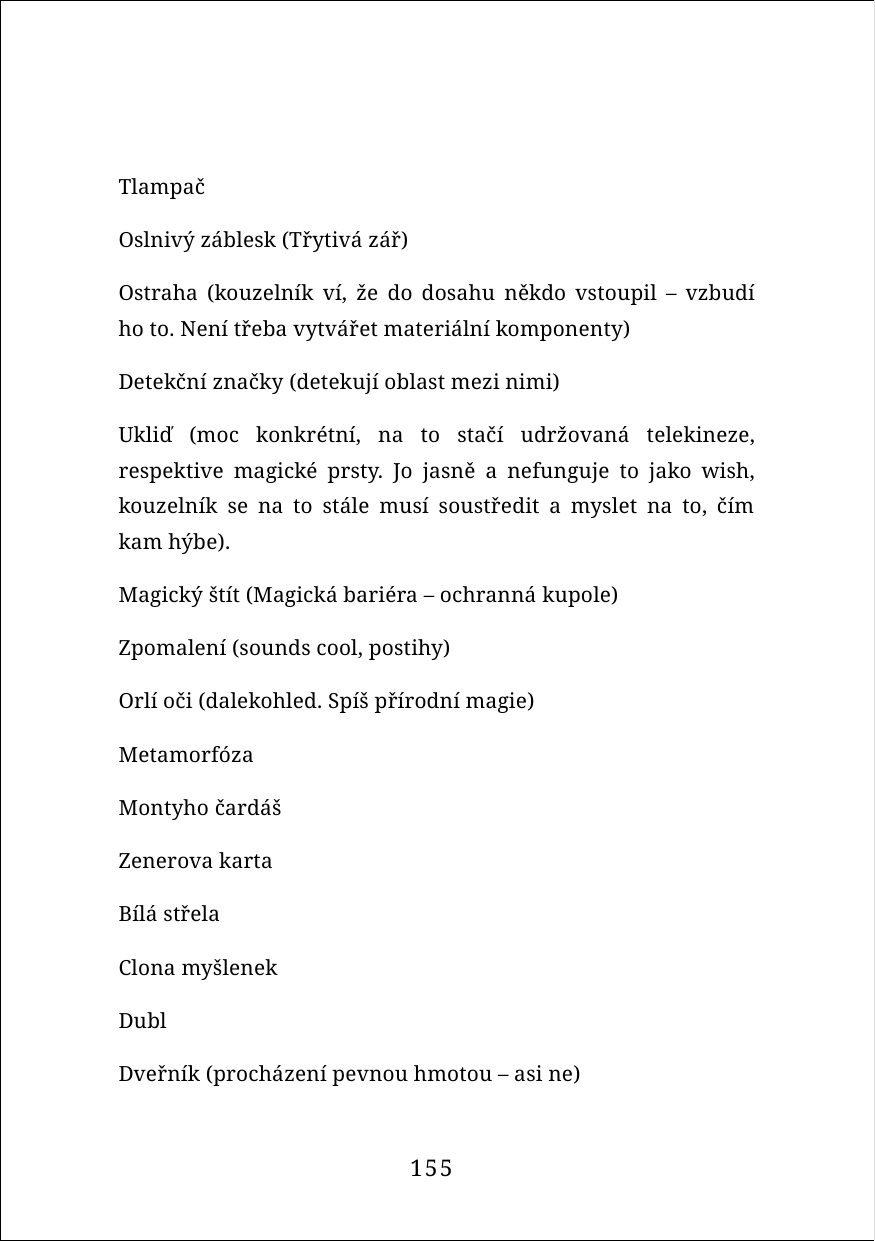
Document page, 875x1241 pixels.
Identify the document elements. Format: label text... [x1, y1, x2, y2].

text Zenerova karta [118, 846, 756, 874]
text Dubl [118, 1006, 756, 1034]
text Ukliď (moc konkrétní, na to stačí udržovaná telekineze, respektive magické prsty. Jo jasně a nefunguje to jako wish, kouzelník se na to stále musí soustředit a myslet na to, čím kam hýbe). [118, 420, 756, 555]
text Metamorfóza [118, 740, 756, 768]
text Zpomalení (sounds cool, postihy) [118, 633, 756, 662]
text Detekční značky (detekují oblast mezi nimi) [118, 367, 756, 395]
text Oslnivý záblesk (Třytivá zář) [118, 225, 756, 253]
text Dveřník (procházení pevnou hmotou – asi ne) [118, 1059, 756, 1087]
text Clona myšlenek [118, 953, 756, 981]
text Magický štít (Magická bariéra – ochranná kupole) [118, 580, 756, 608]
text Tlampač [118, 172, 756, 200]
text Montyho čardáš [118, 793, 756, 821]
text Bílá střela [118, 899, 756, 928]
text Ostraha (kouzelník ví, že do dosahu někdo vstoupil – vzbudí ho to. Není třeba vytvářet materiální komponenty) [118, 278, 756, 342]
text Orlí oči (dalekohled. Spíš přírodní magie) [118, 686, 756, 715]
